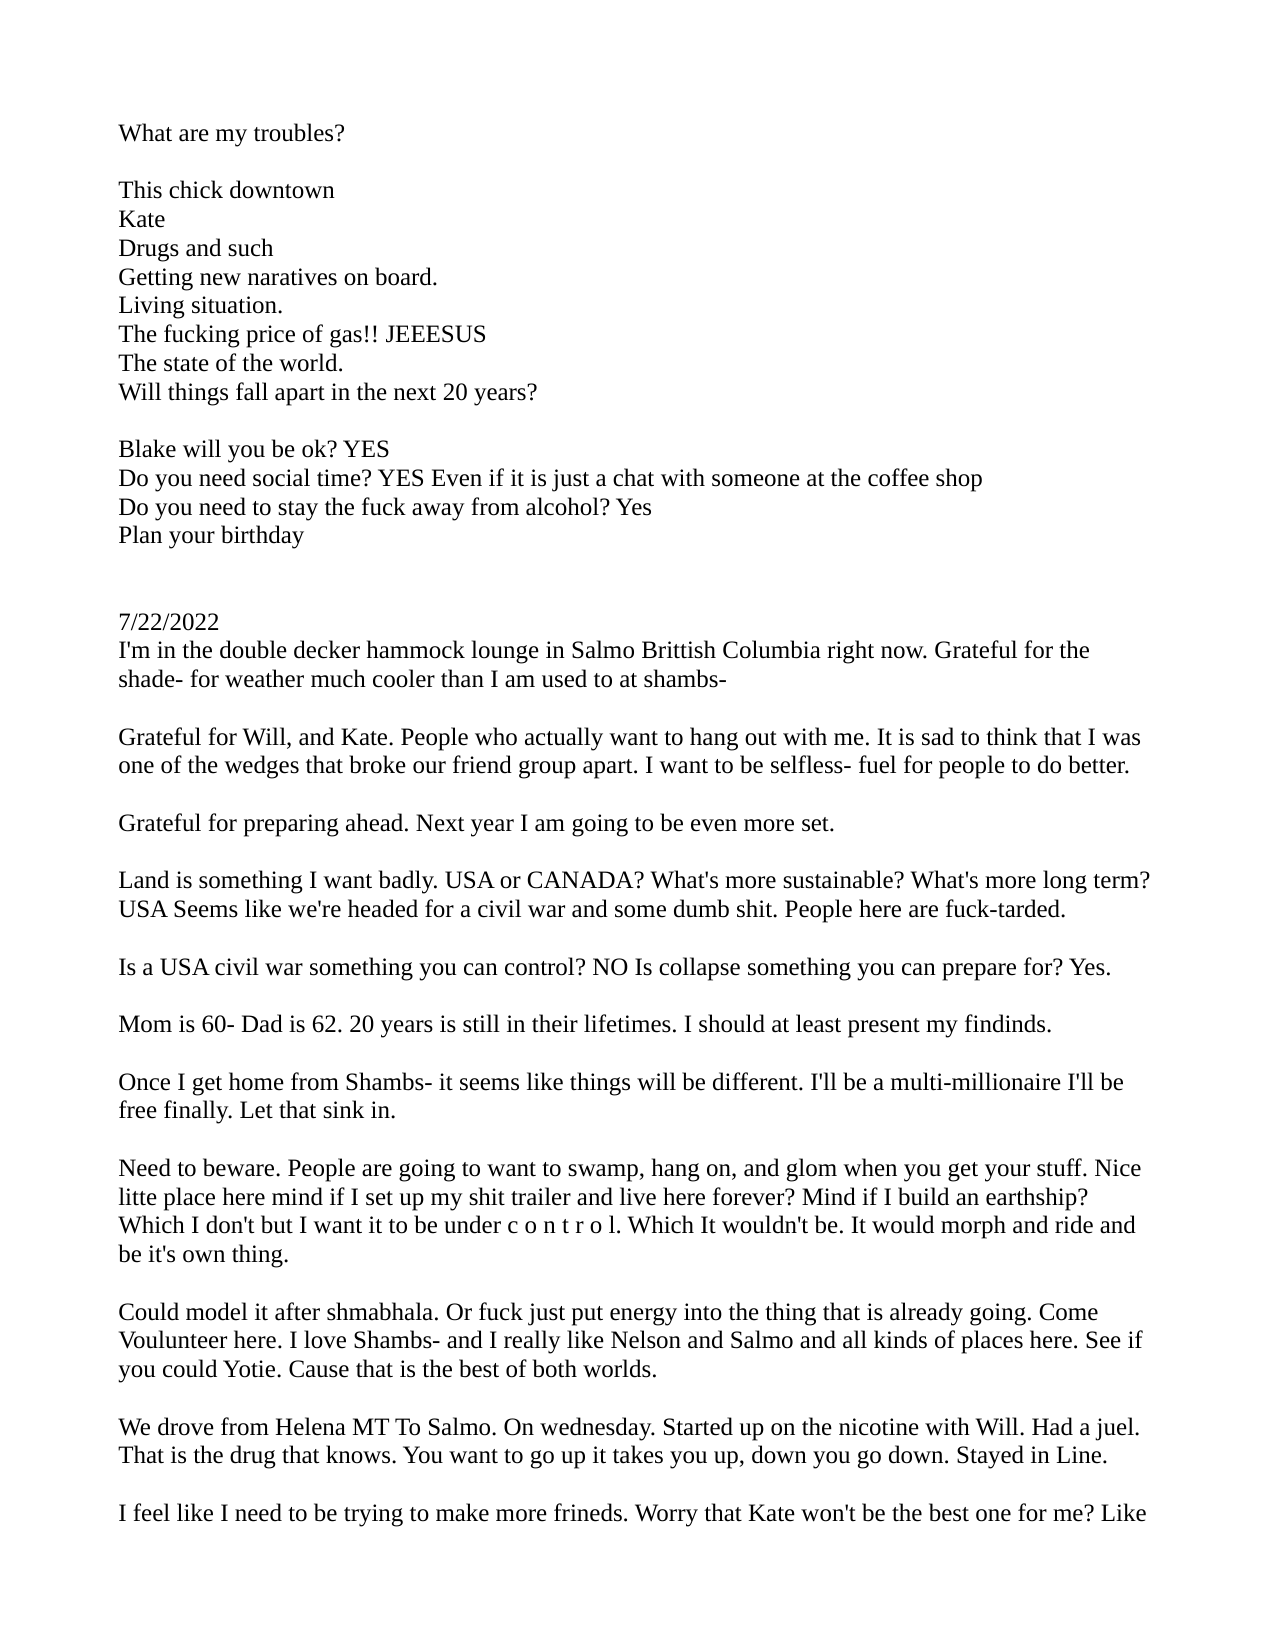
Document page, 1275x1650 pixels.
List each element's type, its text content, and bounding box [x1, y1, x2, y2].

text Drugs and such [118, 233, 1157, 262]
text 7/22/2022 [118, 607, 1157, 636]
text Getting new naratives on board. [118, 262, 1157, 291]
text Kate [118, 204, 1157, 233]
text Need to beware. People are going to want to swamp, hang on, and glom when you get your stuff. Nice litte place here mind if I set up my shit trailer and live here forever? Mind if I build an earthship? Which I don't but I want it to be under c o n t r o l. Which It wouldn't be. It would morph and ride and be it's own thing. [118, 1153, 1157, 1268]
text Blake will you be ok? YES [118, 434, 1157, 463]
text I feel like I need to be trying to make more frineds. Worry that Kate won't be the best one for me? Like [118, 1498, 1157, 1527]
text Grateful for Will, and Kate. People who actually want to hang out with me. It is sad to think that I was one of the wedges that broke our friend group apart. I want to be selfless- fuel for people to do better. [118, 722, 1157, 779]
text Once I get home from Shambs- it seems like things will be different. I'll be a multi-millionaire I'll be free finally. Let that sink in. [118, 1067, 1157, 1124]
text Grateful for preparing ahead. Next year I am going to be even more set. Land is something I want badly. USA or CANADA? What's more sustainable? What's more long term? USA Seems like we're headed for a civil war and some dumb shit. People here are fuck-tarded. [118, 808, 1157, 923]
text Living situation. [118, 291, 1157, 319]
text What are my troubles? This chick downtown [118, 118, 1157, 204]
text Mom is 60- Dad is 62. 20 years is still in their lifetimes. I should at least present my findinds. [118, 1009, 1157, 1038]
text Could model it after shmabhala. Or fuck just put energy into the thing that is already going. Come Voulunteer here. I love Shambs- and I really like Nelson and Salmo and all kinds of places here. See if you could Yotie. Cause that is the best of both worlds. [118, 1297, 1157, 1383]
text Plan your birthday [118, 521, 1157, 549]
text Is a USA civil war something you can control? NO Is collapse something you can prepare for? Yes. [118, 952, 1157, 981]
text The fucking price of gas!! JEEESUS [118, 319, 1157, 348]
text Do you need social time? YES Even if it is just a chat with someone at the coffee shop [118, 463, 1157, 492]
text Will things fall apart in the next 20 years? [118, 377, 1157, 406]
text I'm in the double decker hammock lounge in Salmo Brittish Columbia right now. Grateful for the shade- for weather much cooler than I am used to at shambs- [118, 636, 1157, 693]
text We drove from Helena MT To Salmo. On wednesday. Started up on the nicotine with Will. Had a juel. That is the drug that knows. You want to go up it takes you up, down you go down. Stayed in Line. [118, 1412, 1157, 1469]
text Do you need to stay the fuck away from alcohol? Yes [118, 492, 1157, 521]
text The state of the world. [118, 348, 1157, 377]
